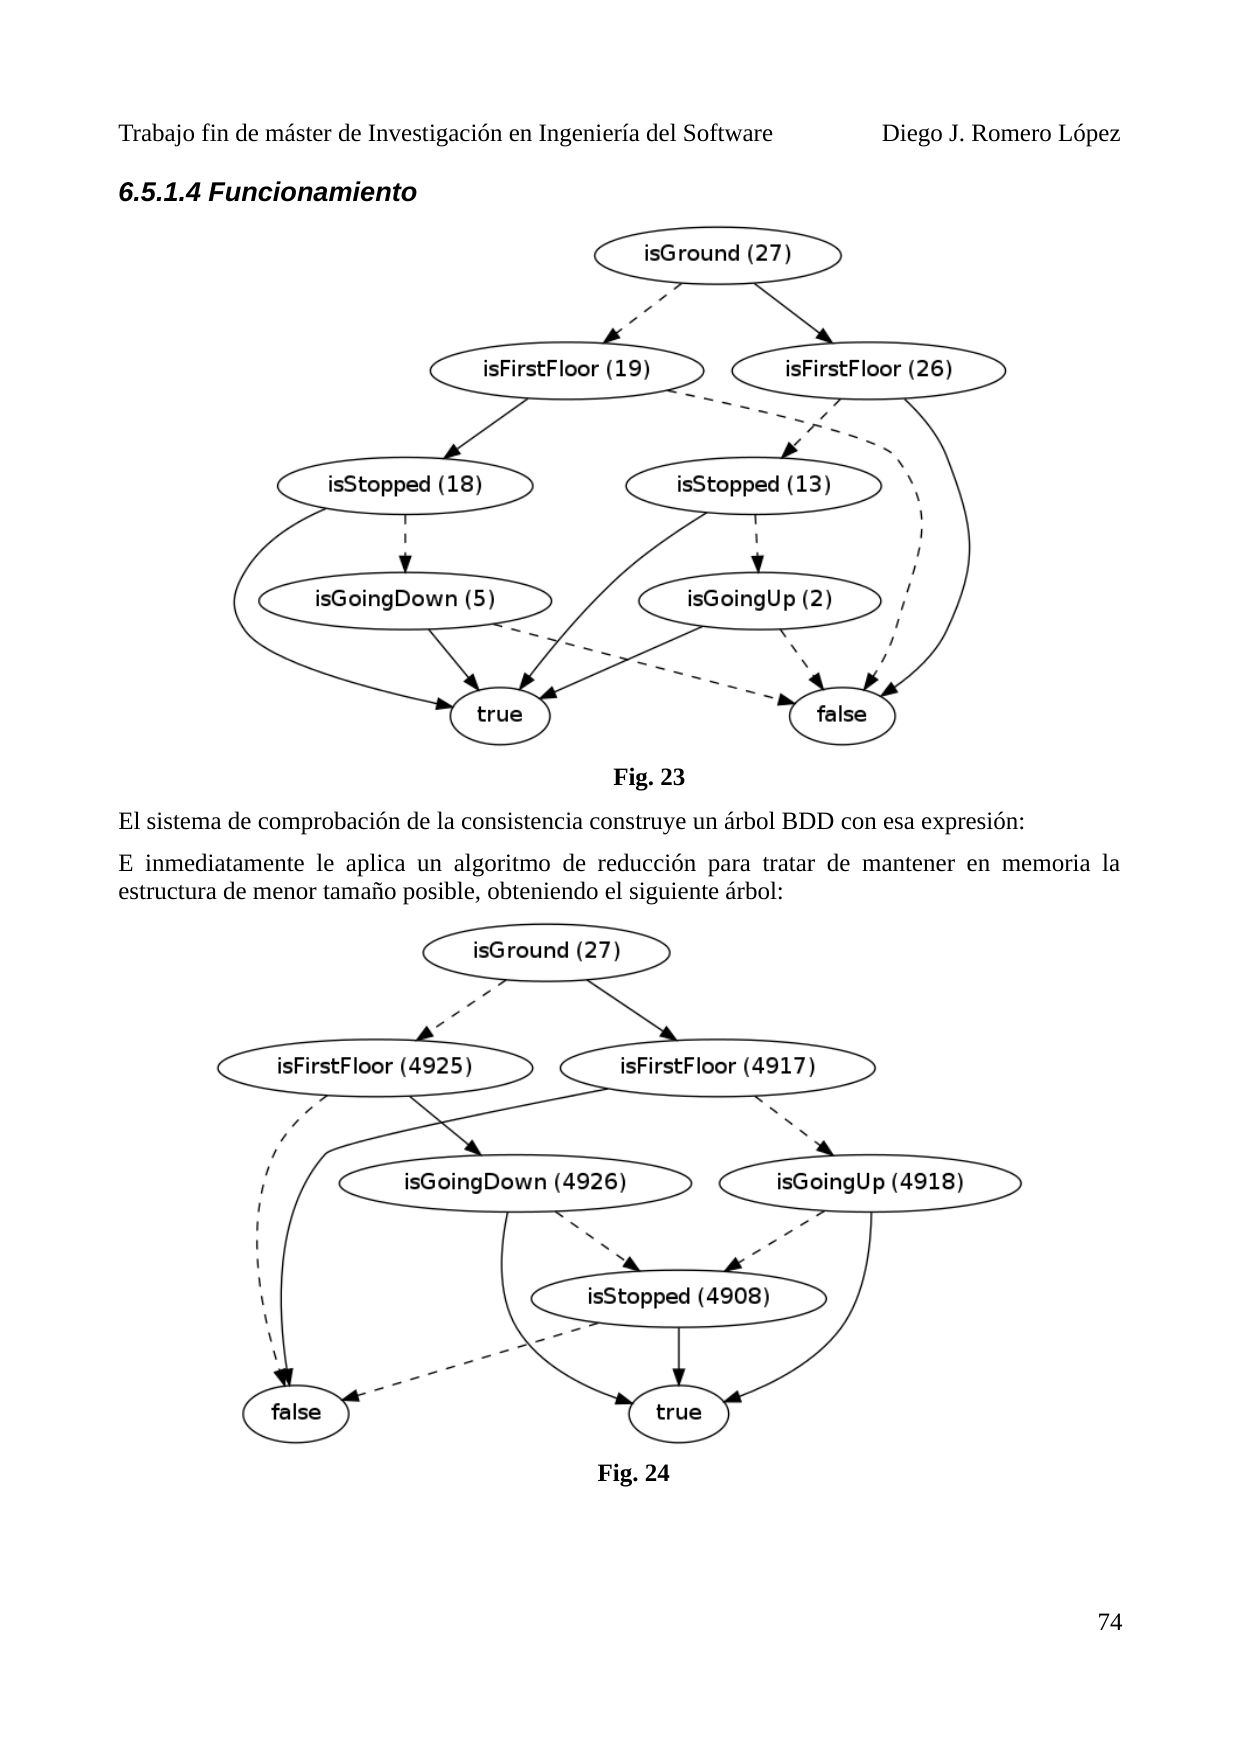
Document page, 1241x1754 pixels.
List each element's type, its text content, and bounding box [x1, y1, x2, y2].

text E inmediatamente le aplica un algoritmo de reducción para tratar de mantener en memoria la estructura de menor tamaño posible, obteniendo el siguiente árbol: [118, 848, 1122, 905]
picture [228, 220, 1012, 752]
subtitle Funcionamiento [118, 176, 1122, 208]
text El sistema de comprobación de la consistencia construye un árbol BDD con esa expresión: [118, 752, 1122, 835]
picture [212, 917, 1028, 1450]
